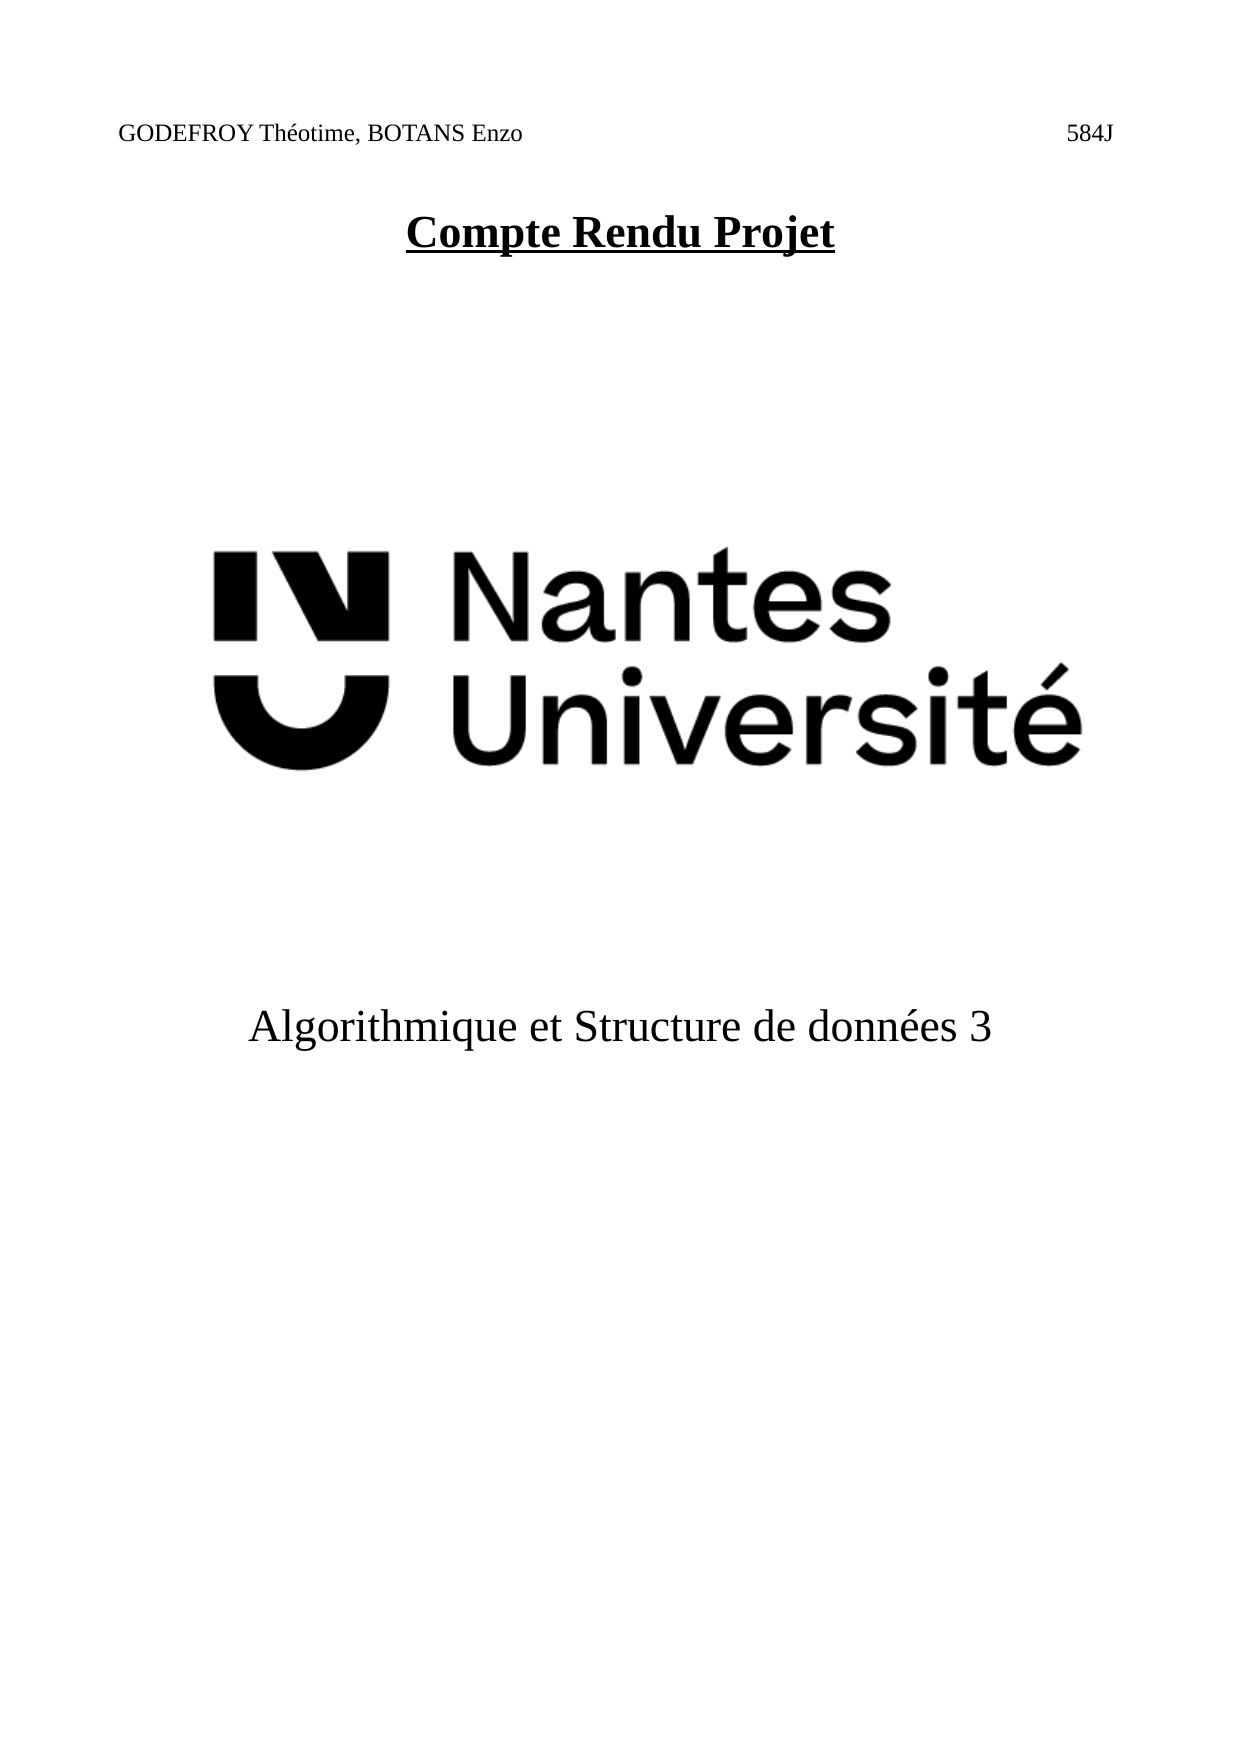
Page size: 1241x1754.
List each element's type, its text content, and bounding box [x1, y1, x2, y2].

text GODEFROY Théotime, BOTANS Enzo 584J [118, 118, 1122, 147]
picture [129, 467, 1133, 841]
text Algorithmique et Structure de données 3 [118, 998, 1122, 1051]
text Compte Rendu Projet [118, 204, 1122, 257]
